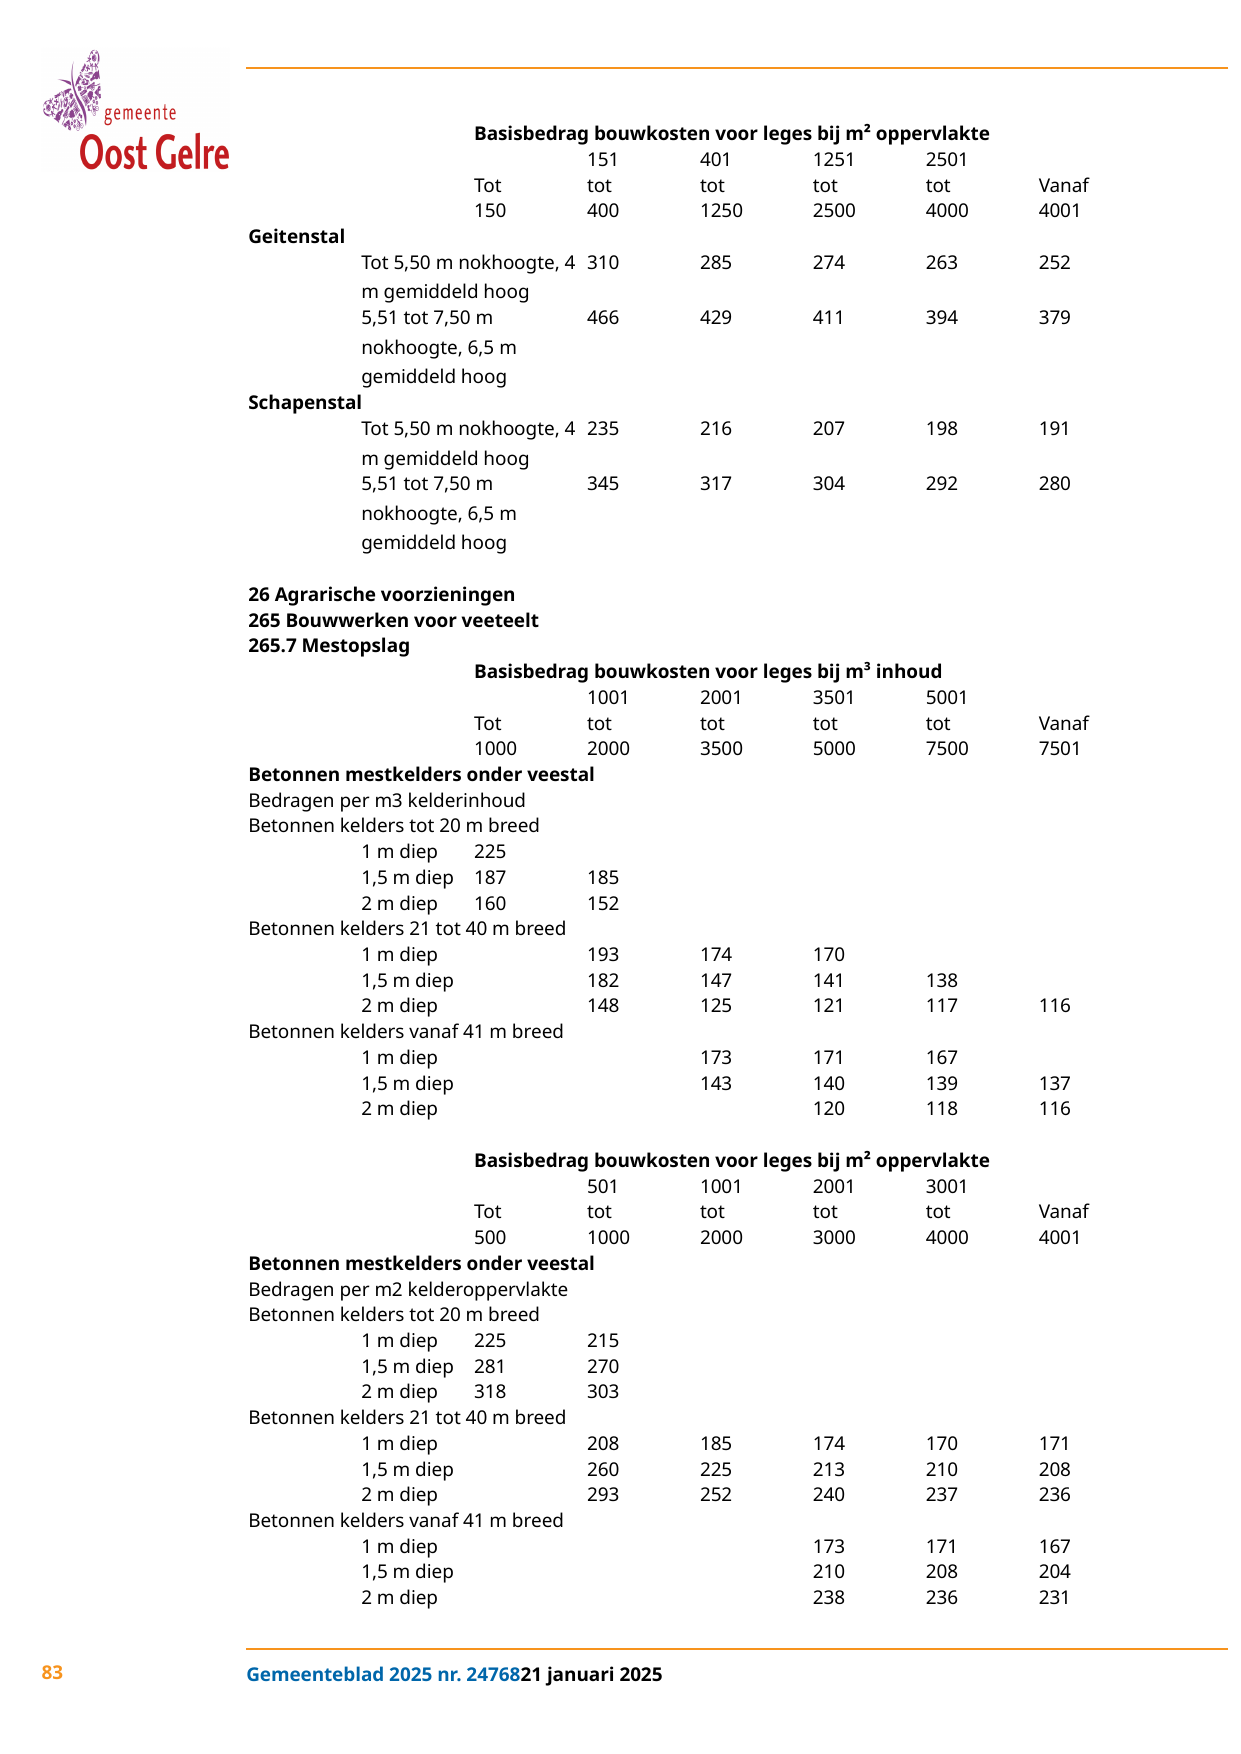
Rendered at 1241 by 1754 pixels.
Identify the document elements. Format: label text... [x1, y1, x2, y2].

table_cell [1039, 890, 1152, 916]
table_cell [700, 813, 813, 838]
table_cell 147 [700, 967, 813, 993]
table_cell [700, 1276, 813, 1301]
table_cell 252 [1039, 249, 1152, 304]
table_cell 182 [587, 967, 700, 993]
table_cell [587, 1121, 700, 1147]
table_cell [361, 1147, 474, 1173]
table_cell Vanaf [1039, 172, 1152, 198]
table_cell tot [587, 1199, 700, 1224]
table_cell 118 [926, 1096, 1038, 1121]
table_cell [813, 813, 926, 838]
table_cell [700, 1585, 813, 1610]
table_cell [474, 1096, 587, 1121]
table_cell [587, 633, 700, 658]
table_cell [700, 389, 813, 415]
table_cell [700, 1019, 813, 1044]
table_cell [926, 941, 1038, 967]
table_cell [1039, 1173, 1152, 1198]
table_cell [248, 1224, 361, 1250]
table_cell tot [813, 710, 926, 735]
table_cell tot [813, 1199, 926, 1224]
table_cell tot [700, 172, 813, 198]
table_cell 151 [587, 146, 700, 172]
table_cell 237 [926, 1482, 1038, 1507]
table_cell [587, 838, 700, 864]
table_cell 171 [1039, 1430, 1152, 1456]
table_cell 2500 [813, 198, 926, 223]
table_cell Tot [474, 710, 587, 735]
table_cell [474, 1430, 587, 1456]
table_cell 208 [1039, 1456, 1152, 1482]
table_cell 215 [587, 1327, 700, 1353]
table_cell 174 [700, 941, 813, 967]
table_cell 285 [700, 249, 813, 304]
table_cell [1039, 658, 1152, 684]
table_cell [1039, 389, 1152, 415]
table_cell [248, 1353, 361, 1379]
table_cell [926, 1379, 1038, 1404]
table_cell [813, 761, 926, 787]
table_cell 318 [474, 1379, 587, 1404]
table_cell 225 [474, 838, 587, 864]
table_cell 160 [474, 890, 587, 916]
table_cell [926, 838, 1038, 864]
table_cell [813, 1301, 926, 1327]
table_cell Vanaf [1039, 1199, 1152, 1224]
table_cell 345 [587, 470, 700, 555]
table_cell [248, 838, 361, 864]
table_cell 5,51 tot 7,50 m nokhoogte, 6,5 m gemiddeld hoog [361, 470, 587, 555]
table_cell [361, 95, 474, 121]
table_cell [813, 1404, 926, 1430]
table_cell [248, 1173, 361, 1198]
table_cell [700, 1301, 813, 1327]
table_cell [1039, 787, 1152, 813]
table_cell [474, 993, 587, 1018]
table_cell [1039, 1379, 1152, 1404]
table_cell 1,5 m diep [361, 1559, 587, 1584]
table_cell [248, 941, 361, 967]
table_cell 1,5 m diep [361, 1456, 587, 1482]
table_cell [700, 95, 813, 121]
table_cell [1039, 633, 1152, 658]
table_cell Vanaf [1039, 710, 1152, 735]
table_cell [474, 633, 587, 658]
table_cell 174 [813, 1430, 926, 1456]
table_cell 140 [813, 1070, 926, 1096]
table_cell [361, 555, 474, 581]
table_cell Tot [474, 1199, 587, 1224]
table_cell [926, 761, 1038, 787]
table_cell 1251 [813, 146, 926, 172]
table_cell 137 [1039, 1070, 1152, 1096]
table_cell [248, 305, 361, 389]
table_cell 185 [700, 1430, 813, 1456]
table_cell [1039, 1404, 1152, 1430]
table_cell [1039, 224, 1152, 249]
table_cell [474, 1482, 587, 1507]
table_cell [1039, 864, 1152, 890]
table_cell 304 [813, 470, 926, 555]
table_cell 207 [813, 415, 926, 470]
table_cell Betonnen mestkelders onder veestal [248, 761, 700, 787]
table_cell 274 [813, 249, 926, 304]
table_cell tot [926, 172, 1038, 198]
table_cell [474, 1585, 587, 1610]
table_cell [1039, 1276, 1152, 1301]
table_cell [926, 916, 1038, 941]
table_cell Betonnen kelders vanaf 41 m breed [248, 1019, 700, 1044]
table_cell 170 [926, 1430, 1038, 1456]
table_cell [813, 607, 926, 632]
table_cell 265 Bouwwerken voor veeteelt [248, 607, 700, 632]
table_cell [813, 890, 926, 916]
table_cell 2000 [587, 735, 700, 761]
table_cell [700, 916, 813, 941]
table_cell 394 [926, 305, 1038, 389]
table_cell 3000 [813, 1224, 926, 1250]
table_cell [926, 864, 1038, 890]
table_cell [813, 1507, 926, 1533]
table_cell 3001 [926, 1173, 1038, 1198]
table_cell [926, 581, 1038, 607]
table_cell Betonnen kelders tot 20 m breed [248, 813, 700, 838]
table_cell 116 [1039, 993, 1152, 1018]
table_cell 5,51 tot 7,50 m nokhoogte, 6,5 m gemiddeld hoog [361, 305, 587, 389]
table_cell [813, 838, 926, 864]
table_cell 3500 [700, 735, 813, 761]
table_cell 171 [926, 1533, 1038, 1559]
table_cell [1039, 1327, 1152, 1353]
table_cell [248, 1456, 361, 1482]
table_cell 7501 [1039, 735, 1152, 761]
table_cell 170 [813, 941, 926, 967]
table_cell 173 [813, 1533, 926, 1559]
table_cell [813, 581, 926, 607]
table_cell 1 m diep [361, 1327, 474, 1353]
table_cell 1 m diep [361, 941, 474, 967]
table_cell [700, 555, 813, 581]
table_cell 213 [813, 1456, 926, 1482]
table_cell [813, 95, 926, 121]
table_cell [926, 633, 1038, 658]
table_cell Betonnen kelders tot 20 m breed [248, 1301, 700, 1327]
table_cell 152 [587, 890, 700, 916]
table_cell 2 m diep [361, 890, 474, 916]
table_cell [813, 633, 926, 658]
table_cell 1001 [587, 684, 700, 710]
table_cell [1039, 1121, 1152, 1147]
table_cell [1039, 684, 1152, 710]
table_cell [700, 1353, 813, 1379]
table_cell 293 [587, 1482, 700, 1507]
table_cell [361, 710, 474, 735]
table_cell 2001 [813, 1173, 926, 1198]
table_cell [926, 95, 1038, 121]
table_cell [587, 224, 700, 249]
table_cell [361, 1173, 474, 1198]
table_cell 231 [1039, 1585, 1152, 1610]
table_cell [926, 555, 1038, 581]
table_cell [926, 787, 1038, 813]
table_cell [248, 146, 361, 172]
table_cell 400 [587, 198, 700, 223]
table_cell 2 m diep [361, 993, 474, 1018]
table_cell [926, 607, 1038, 632]
table_cell [700, 787, 813, 813]
table_cell 501 [587, 1173, 700, 1198]
table_cell 2001 [700, 684, 813, 710]
table_cell 2 m diep [361, 1585, 474, 1610]
table_cell [248, 1482, 361, 1507]
table_cell [700, 761, 813, 787]
table_cell [248, 1147, 361, 1173]
table_cell [474, 146, 587, 172]
table_cell 1000 [474, 735, 587, 761]
table_cell [926, 1301, 1038, 1327]
table_cell 500 [474, 1224, 587, 1250]
table_cell Tot [474, 172, 587, 198]
table_cell [248, 1327, 361, 1353]
table_cell [248, 1585, 361, 1610]
table_cell [248, 172, 361, 198]
table_cell [700, 1327, 813, 1353]
table_cell [813, 224, 926, 249]
table_cell 26 Agrarische voorzieningen [248, 581, 587, 607]
table_cell [813, 787, 926, 813]
table_cell 225 [700, 1456, 813, 1482]
table_cell 263 [926, 249, 1038, 304]
table_cell [248, 1430, 361, 1456]
table_cell Tot 5,50 m nokhoogte, 4 m gemiddeld hoog [361, 415, 587, 470]
table_cell [361, 735, 474, 761]
table_cell 1000 [587, 1224, 700, 1250]
table_cell [361, 146, 474, 172]
table_cell [248, 684, 361, 710]
table_cell [248, 1096, 361, 1121]
table_cell 1 m diep [361, 1533, 474, 1559]
table_cell [1039, 1019, 1152, 1044]
table_cell Betonnen mestkelders onder veestal [248, 1250, 700, 1276]
table_cell [474, 224, 587, 249]
table_cell 281 [474, 1353, 587, 1379]
table_cell [926, 1276, 1038, 1301]
table_cell [474, 1173, 587, 1198]
table_cell 235 [587, 415, 700, 470]
table_cell Geitenstal [248, 224, 474, 249]
table_cell 167 [926, 1044, 1038, 1070]
table_cell [587, 389, 700, 415]
table_cell Betonnen kelders 21 tot 40 m breed [248, 916, 700, 941]
table_cell [474, 389, 587, 415]
table_cell 125 [700, 993, 813, 1018]
table_cell [926, 1507, 1038, 1533]
table_cell [700, 1533, 813, 1559]
table_cell [361, 198, 474, 223]
table_cell [1039, 95, 1152, 121]
table_cell [1039, 838, 1152, 864]
table_cell [926, 813, 1038, 838]
table_cell [248, 735, 361, 761]
table_cell tot [813, 172, 926, 198]
table_cell 1 m diep [361, 1430, 474, 1456]
table_cell [248, 198, 361, 223]
table_cell 210 [813, 1559, 926, 1584]
table_cell [926, 1353, 1038, 1379]
table_cell [474, 95, 587, 121]
table_cell 252 [700, 1482, 813, 1507]
table_cell [1039, 916, 1152, 941]
table_cell 4001 [1039, 198, 1152, 223]
table_cell 198 [926, 415, 1038, 470]
table_cell [248, 1379, 361, 1404]
table_cell 208 [926, 1559, 1038, 1584]
table_cell [1039, 607, 1152, 632]
table_cell [813, 1250, 926, 1276]
table_cell [1039, 1250, 1152, 1276]
table_cell [248, 121, 361, 146]
table_cell [248, 1121, 361, 1147]
table_cell 5001 [926, 684, 1038, 710]
table_cell [1039, 967, 1152, 993]
table_cell [1039, 1044, 1152, 1070]
table_cell [700, 1250, 813, 1276]
table_cell [813, 1276, 926, 1301]
table_cell tot [700, 1199, 813, 1224]
table_cell [248, 470, 361, 555]
table_cell 143 [700, 1070, 813, 1096]
table_cell [1039, 146, 1152, 172]
table_cell 236 [1039, 1482, 1152, 1507]
table_cell 310 [587, 249, 700, 304]
table_cell 204 [1039, 1559, 1152, 1584]
table_cell [1039, 555, 1152, 581]
table_cell [587, 1070, 700, 1096]
table_cell [926, 1121, 1038, 1147]
table_cell [700, 890, 813, 916]
table_cell [1039, 1353, 1152, 1379]
table_cell [813, 916, 926, 941]
table_cell [587, 1044, 700, 1070]
table_cell [813, 1019, 926, 1044]
table_cell [587, 95, 700, 121]
table_cell 173 [700, 1044, 813, 1070]
table_cell [813, 1379, 926, 1404]
table_cell tot [587, 172, 700, 198]
table_cell [700, 1121, 813, 1147]
table_cell 1,5 m diep [361, 1353, 474, 1379]
table_cell [587, 555, 700, 581]
table_cell 141 [813, 967, 926, 993]
table_cell 2 m diep [361, 1482, 474, 1507]
table_cell 185 [587, 864, 700, 890]
table_cell [926, 1250, 1038, 1276]
table_cell 150 [474, 198, 587, 223]
table_cell 4000 [926, 198, 1038, 223]
table_cell tot [700, 710, 813, 735]
table_cell 116 [1039, 1096, 1152, 1121]
table_cell 2501 [926, 146, 1038, 172]
table_cell 379 [1039, 305, 1152, 389]
table_cell [700, 1096, 813, 1121]
table_cell 120 [813, 1096, 926, 1121]
table_cell 1,5 m diep [361, 967, 587, 993]
table_cell 3501 [813, 684, 926, 710]
table_cell [700, 864, 813, 890]
table_cell Basisbedrag bouwkosten voor leges bij m² oppervlakte [474, 121, 1152, 146]
table_cell 138 [926, 967, 1038, 993]
table_cell [700, 581, 813, 607]
table_cell [474, 941, 587, 967]
table_cell [700, 607, 813, 632]
table_cell [587, 581, 700, 607]
table_cell 240 [813, 1482, 926, 1507]
table_cell Bedragen per m3 kelderinhoud [248, 787, 700, 813]
table_cell [248, 710, 361, 735]
table_cell [248, 1044, 361, 1070]
table_cell [1039, 761, 1152, 787]
table_cell Betonnen kelders vanaf 41 m breed [248, 1507, 700, 1533]
table_cell [474, 1121, 587, 1147]
table_cell [813, 1353, 926, 1379]
table_cell 2 m diep [361, 1096, 474, 1121]
table_cell 236 [926, 1585, 1038, 1610]
table_cell [248, 249, 361, 304]
table_cell 280 [1039, 470, 1152, 555]
table_cell [248, 95, 361, 121]
table_cell [248, 1199, 361, 1224]
table_cell [813, 1121, 926, 1147]
table_cell [700, 1404, 813, 1430]
table_cell 1,5 m diep [361, 864, 474, 890]
table_cell [248, 993, 361, 1018]
table_cell 216 [700, 415, 813, 470]
table_cell [587, 1559, 700, 1584]
table_cell 210 [926, 1456, 1038, 1482]
table_cell 7500 [926, 735, 1038, 761]
table_cell [926, 224, 1038, 249]
table_cell 171 [813, 1044, 926, 1070]
table_cell [474, 555, 587, 581]
table_cell tot [587, 710, 700, 735]
table_cell [361, 684, 474, 710]
table_cell [700, 633, 813, 658]
table_cell 225 [474, 1327, 587, 1353]
table_cell Betonnen kelders 21 tot 40 m breed [248, 1404, 700, 1430]
table_cell [361, 658, 474, 684]
table_cell [926, 389, 1038, 415]
table_cell Bedragen per m2 kelderoppervlakte [248, 1276, 700, 1301]
table_cell [248, 658, 361, 684]
table_cell [700, 1507, 813, 1533]
table_cell 401 [700, 146, 813, 172]
table_cell [1039, 581, 1152, 607]
table_cell [813, 555, 926, 581]
table_cell [700, 838, 813, 864]
table_cell 1 m diep [361, 1044, 474, 1070]
table_cell [926, 1404, 1038, 1430]
table_cell 4001 [1039, 1224, 1152, 1250]
table_cell [926, 890, 1038, 916]
table_cell Basisbedrag bouwkosten voor leges bij m³ inhoud [474, 658, 1038, 684]
table_cell [361, 121, 474, 146]
table_cell 4000 [926, 1224, 1038, 1250]
table_cell 121 [813, 993, 926, 1018]
table_cell 191 [1039, 415, 1152, 470]
table_cell 139 [926, 1070, 1038, 1096]
table_cell [1039, 813, 1152, 838]
table_cell 265.7 Mestopslag [248, 633, 474, 658]
table_cell [474, 1044, 587, 1070]
table_cell 1 m diep [361, 838, 474, 864]
table_cell 429 [700, 305, 813, 389]
table_cell [248, 1559, 361, 1584]
table_cell Basisbedrag bouwkosten voor leges bij m² oppervlakte [474, 1147, 1152, 1173]
table_cell [248, 555, 361, 581]
table_cell 187 [474, 864, 587, 890]
table_cell 303 [587, 1379, 700, 1404]
table_cell [248, 1533, 361, 1559]
table_cell Schapenstal [248, 389, 474, 415]
table_cell [474, 1533, 587, 1559]
table_cell [700, 224, 813, 249]
table_cell [813, 864, 926, 890]
table_cell 260 [587, 1456, 700, 1482]
table_cell 317 [700, 470, 813, 555]
table_cell [700, 1559, 813, 1584]
table_cell [813, 389, 926, 415]
table_cell [361, 1121, 474, 1147]
table_cell [1039, 941, 1152, 967]
table_cell [1039, 1301, 1152, 1327]
picture [41, 47, 231, 172]
table_cell tot [926, 1199, 1038, 1224]
table_cell 117 [926, 993, 1038, 1018]
table_cell 270 [587, 1353, 700, 1379]
table_cell 2 m diep [361, 1379, 474, 1404]
table_cell 167 [1039, 1533, 1152, 1559]
table_cell 208 [587, 1430, 700, 1456]
table_cell [813, 1327, 926, 1353]
table_cell [248, 967, 361, 993]
table_cell 1,5 m diep [361, 1070, 587, 1096]
table_cell [474, 684, 587, 710]
table_cell [248, 864, 361, 890]
table_cell [700, 1379, 813, 1404]
table_cell [248, 890, 361, 916]
table_cell [361, 1199, 474, 1224]
table_cell [248, 1070, 361, 1096]
table_cell 148 [587, 993, 700, 1018]
table_cell [361, 1224, 474, 1250]
table_cell [587, 1533, 700, 1559]
table_cell [587, 1585, 700, 1610]
table_cell [361, 172, 474, 198]
table_cell 5000 [813, 735, 926, 761]
table_cell [926, 1327, 1038, 1353]
table_cell tot [926, 710, 1038, 735]
table_cell [1039, 1507, 1152, 1533]
table_cell 193 [587, 941, 700, 967]
table_cell 2000 [700, 1224, 813, 1250]
table_cell [248, 415, 361, 470]
table_cell 292 [926, 470, 1038, 555]
table_cell 238 [813, 1585, 926, 1610]
table_cell 411 [813, 305, 926, 389]
table_cell Tot 5,50 m nokhoogte, 4 m gemiddeld hoog [361, 249, 587, 304]
table_cell [926, 1019, 1038, 1044]
table_cell [587, 1096, 700, 1121]
table_cell 466 [587, 305, 700, 389]
table_cell 1250 [700, 198, 813, 223]
table_cell 1001 [700, 1173, 813, 1198]
